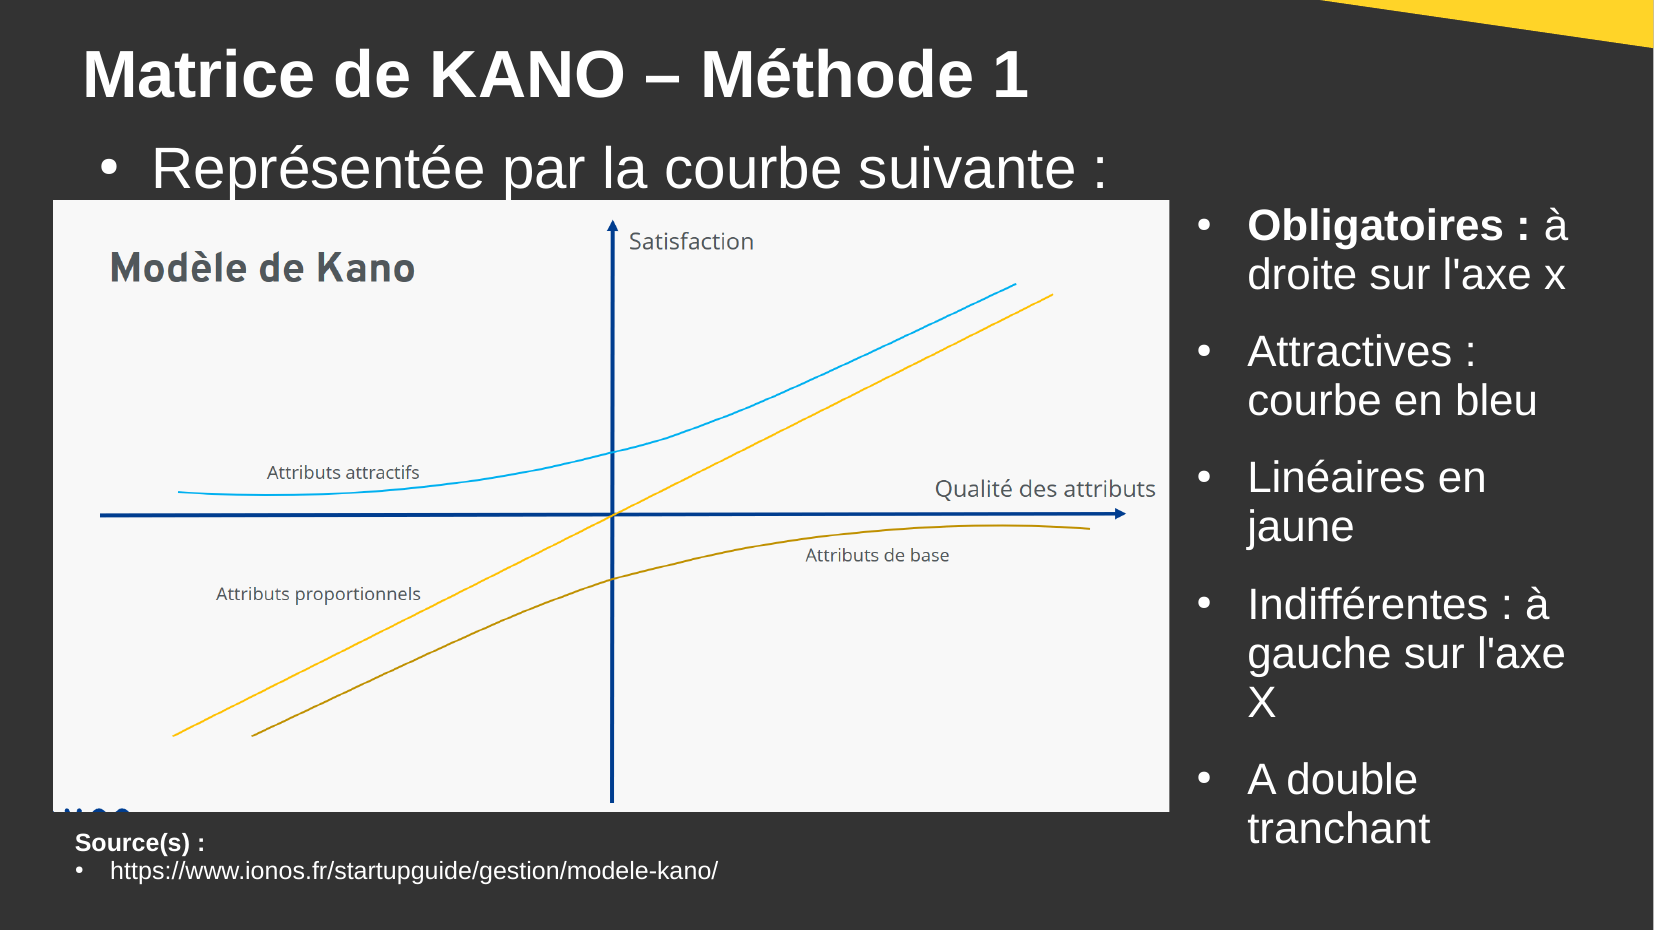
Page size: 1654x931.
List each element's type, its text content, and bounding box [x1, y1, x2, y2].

picture [53, 200, 1170, 812]
text_box [1319, 0, 1654, 49]
title Matrice de KANO – Méthode 1 [82, 37, 1571, 122]
list Obligatoires : à droite sur l'axe x Attractives : courbe en bleu Linéaires en jaune Indifférentes : à gauche sur l'axe X A double tranchant [1179, 200, 1607, 857]
text_box Source(s) : https://www.ionos.fr/startupguide/gestion/modele-kano/ [60, 821, 922, 898]
list Représentée par la courbe suivante : [80, 135, 1620, 201]
